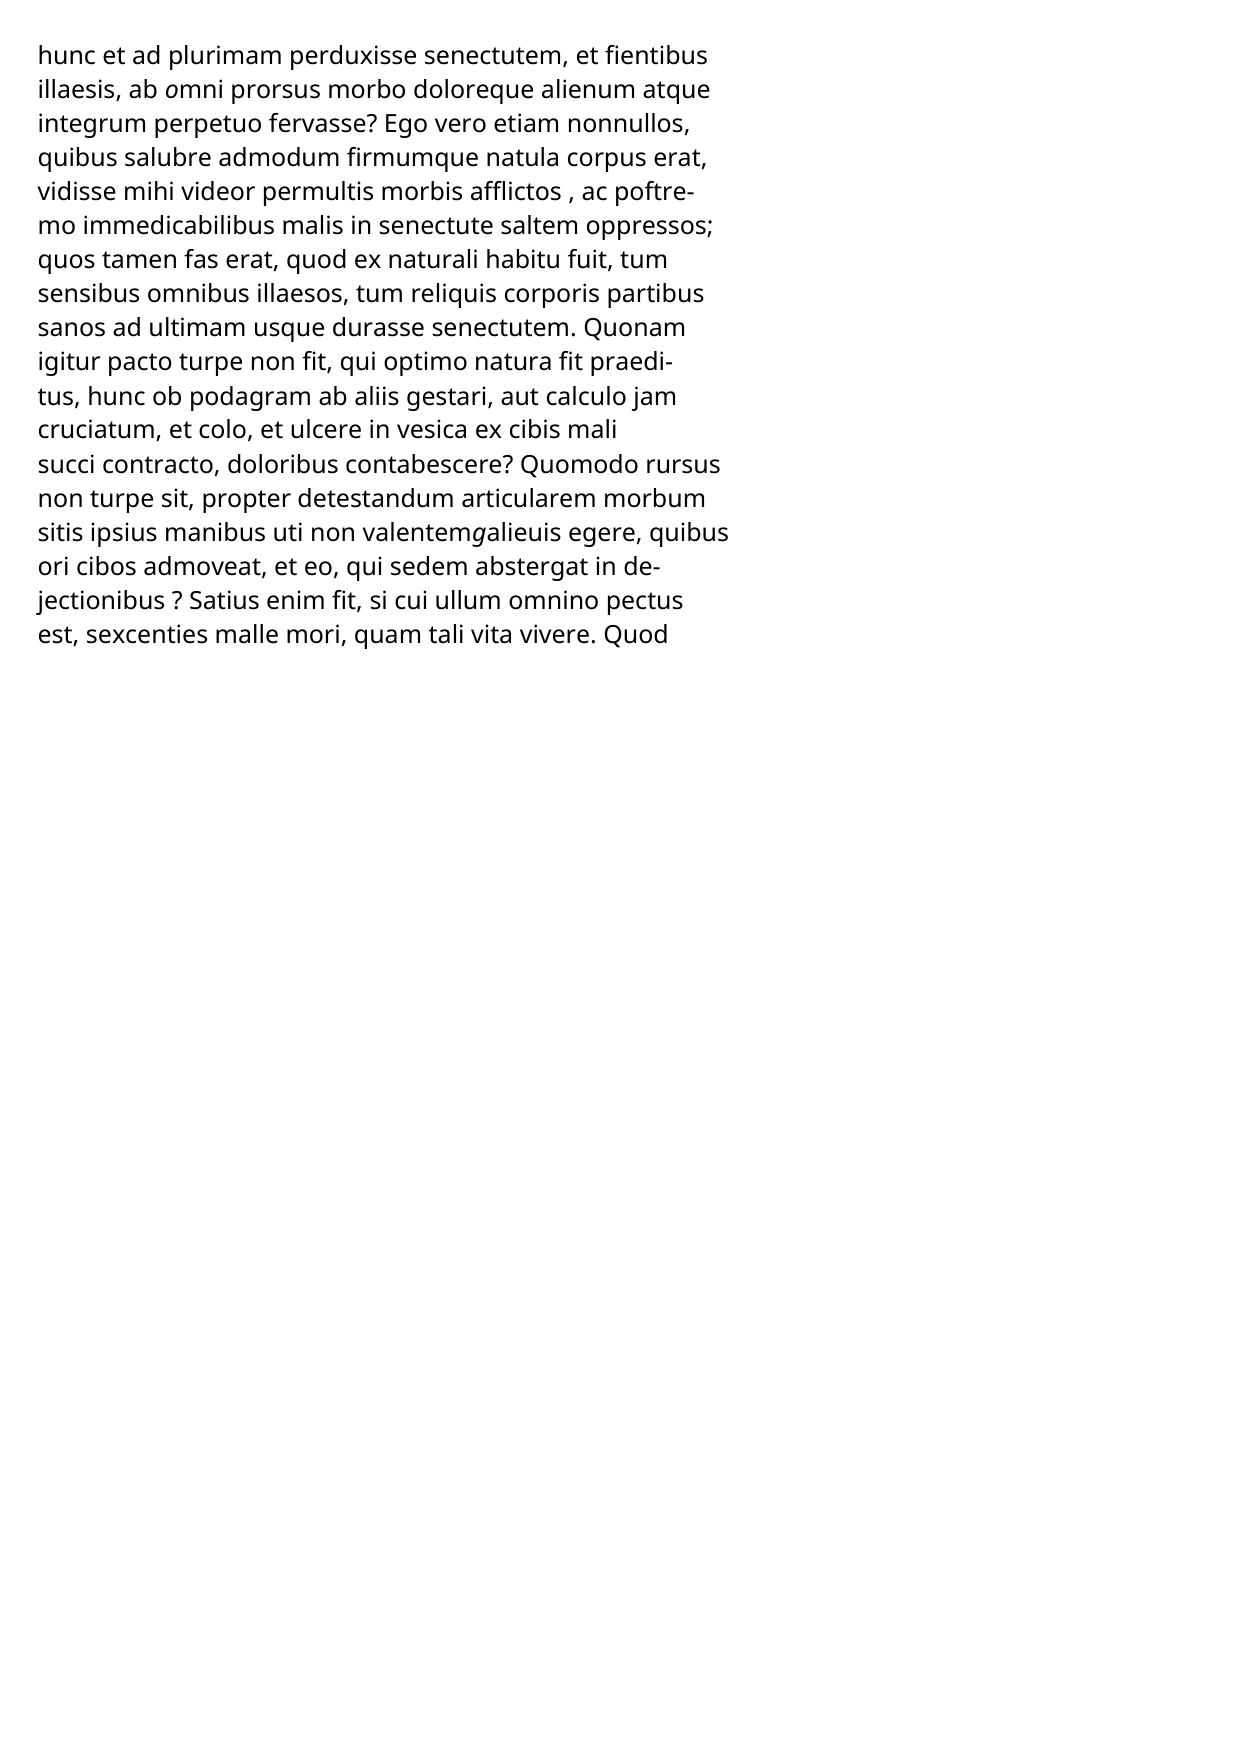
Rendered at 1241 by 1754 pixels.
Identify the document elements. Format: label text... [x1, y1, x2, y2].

text hunc et ad plurimam perduxisse senectutem, et fientibus illaesis, ab omni prorsus morbo doloreque alienum atque integrum perpetuo fervasse? Ego vero etiam nonnullos, quibus salubre admodum firmumque natula corpus erat, vidisse mihi videor permultis morbis afflictos , ac poftre- mo immedicabilibus malis in senectute saltem oppressos; quos tamen fas erat, quod ex naturali habitu fuit, tum sensibus omnibus illaesos, tum reliquis corporis partibus sanos ad ultimam usque durasse senectutem. Quonam igitur pacto turpe non fit, qui optimo natura fit praedi- tus, hunc ob podagram ab aliis gestari, aut calculo jam cruciatum, et colo, et ulcere in vesica ex cibis mali succi contracto, doloribus contabescere? Quomodo rursus non turpe sit, propter detestandum articularem morbum sitis ipsius manibus uti non valentemgalieuis egere, quibus ori cibos admoveat, et eo, qui sedem abstergat in de- jectionibus ? Satius enim fit, si cui ullum omnino pectus est, sexcenties malle mori, quam tali vita vivere. Quod [37, 37, 1203, 651]
